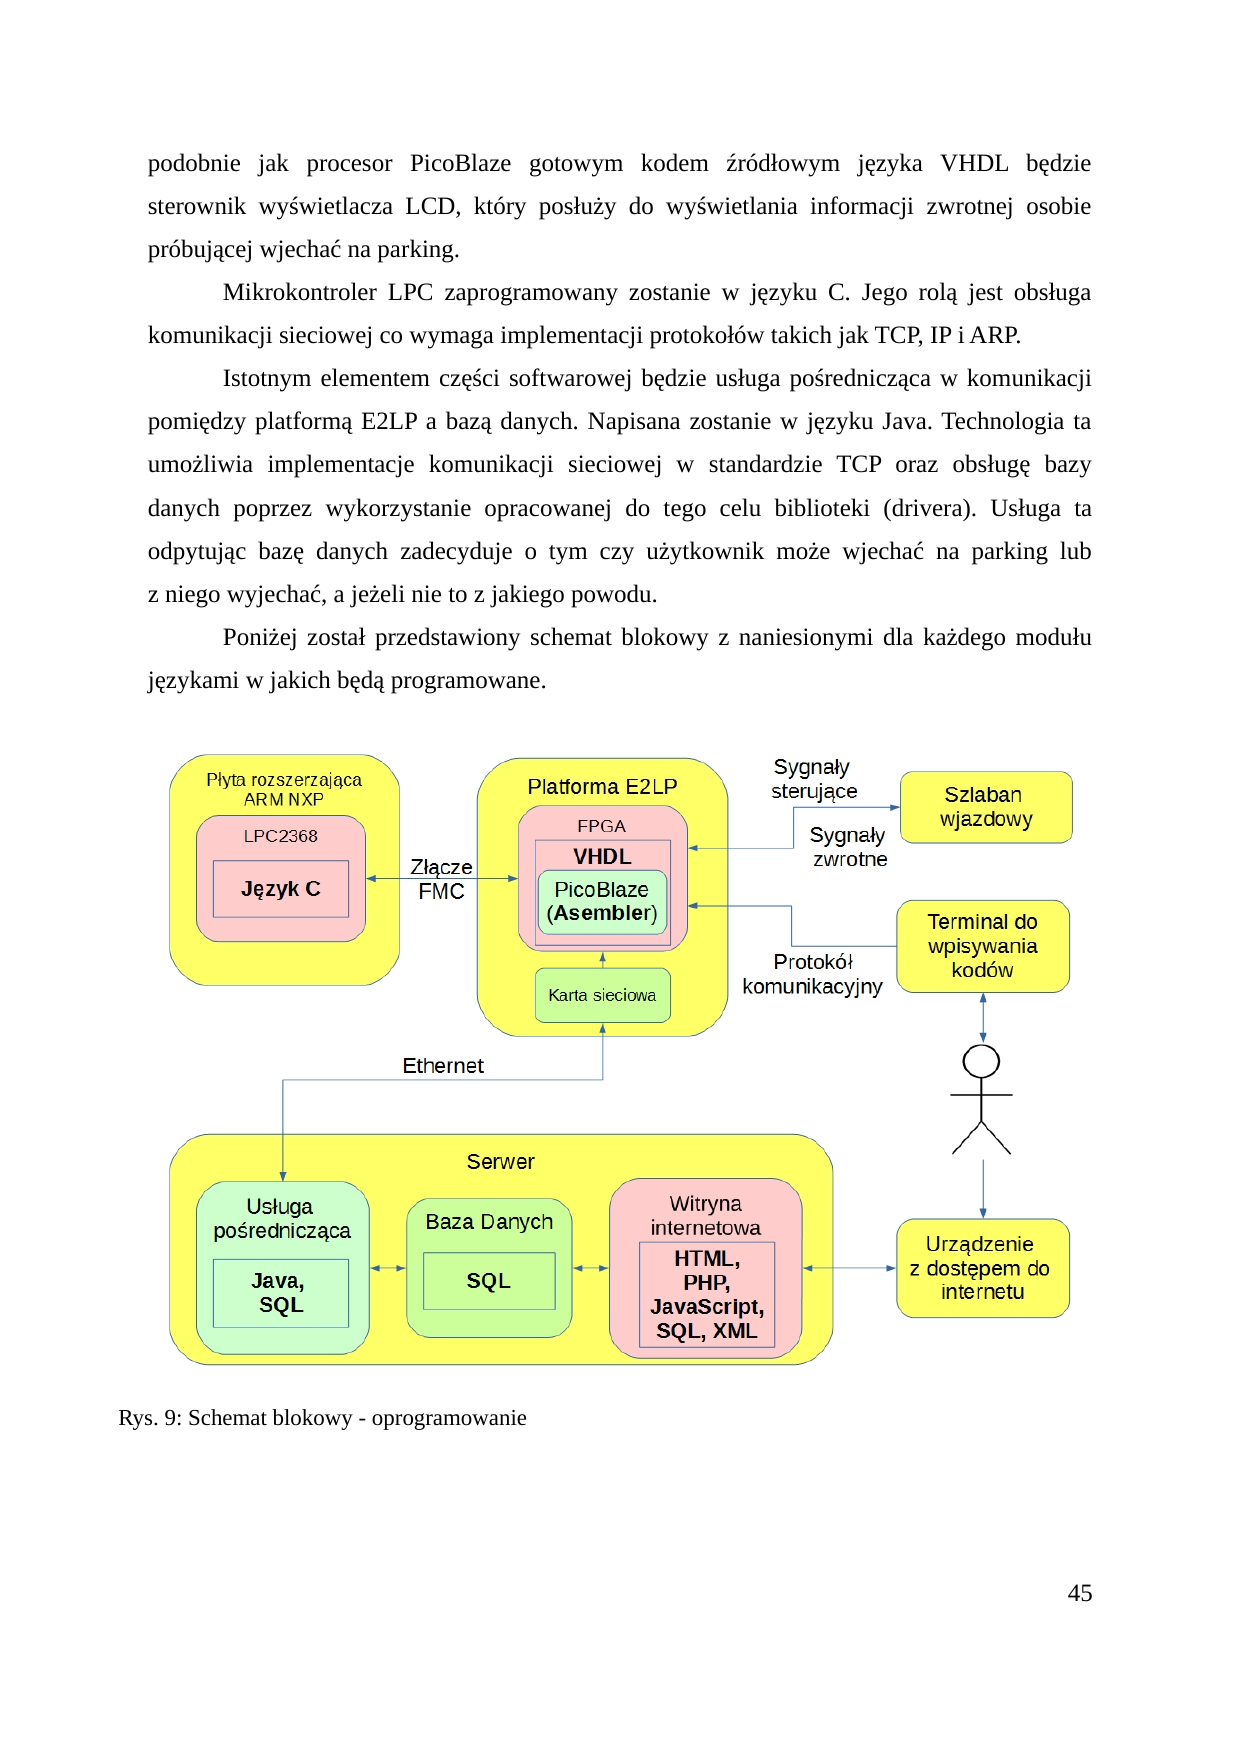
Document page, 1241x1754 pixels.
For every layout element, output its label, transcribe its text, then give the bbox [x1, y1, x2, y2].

text podobnie jak procesor PicoBlaze gotowym kodem źródłowym języka VHDL będzie sterownik wyświetlacza LCD, który posłuży do wyświetlania informacji zwrotnej osobie próbującej wjechać na parking. [148, 148, 1093, 263]
text Mikrokontroler LPC zaprogramowany zostanie w języku C. Jego rolą jest obsługa komunikacji sieciowej co wymaga implementacji protokołów takich jak TCP, IP i ARP. [148, 277, 1093, 349]
text Rys. 9: Schemat blokowy - oprogramowanie [118, 1404, 1122, 1430]
picture [118, 720, 1123, 1404]
text Poniżej został przedstawiony schemat blokowy z naniesionymi dla każdego modułu językami w jakich będą programowane. [148, 622, 1093, 694]
text Istotnym elementem części softwarowej będzie usługa pośrednicząca w komunikacji pomiędzy platformą E2LP a bazą danych. Napisana zostanie w języku Java. Technologia ta umożliwia implementacje komunikacji sieciowej w standardzie TCP oraz obsługę bazy danych poprzez wykorzystanie opracowanej do tego celu biblioteki (drivera). Usługa ta odpytując bazę danych zadecyduje o tym czy użytkownik może wjechać na parking lub z niego wyjechać, a jeżeli nie to z jakiego powodu. [148, 363, 1093, 608]
